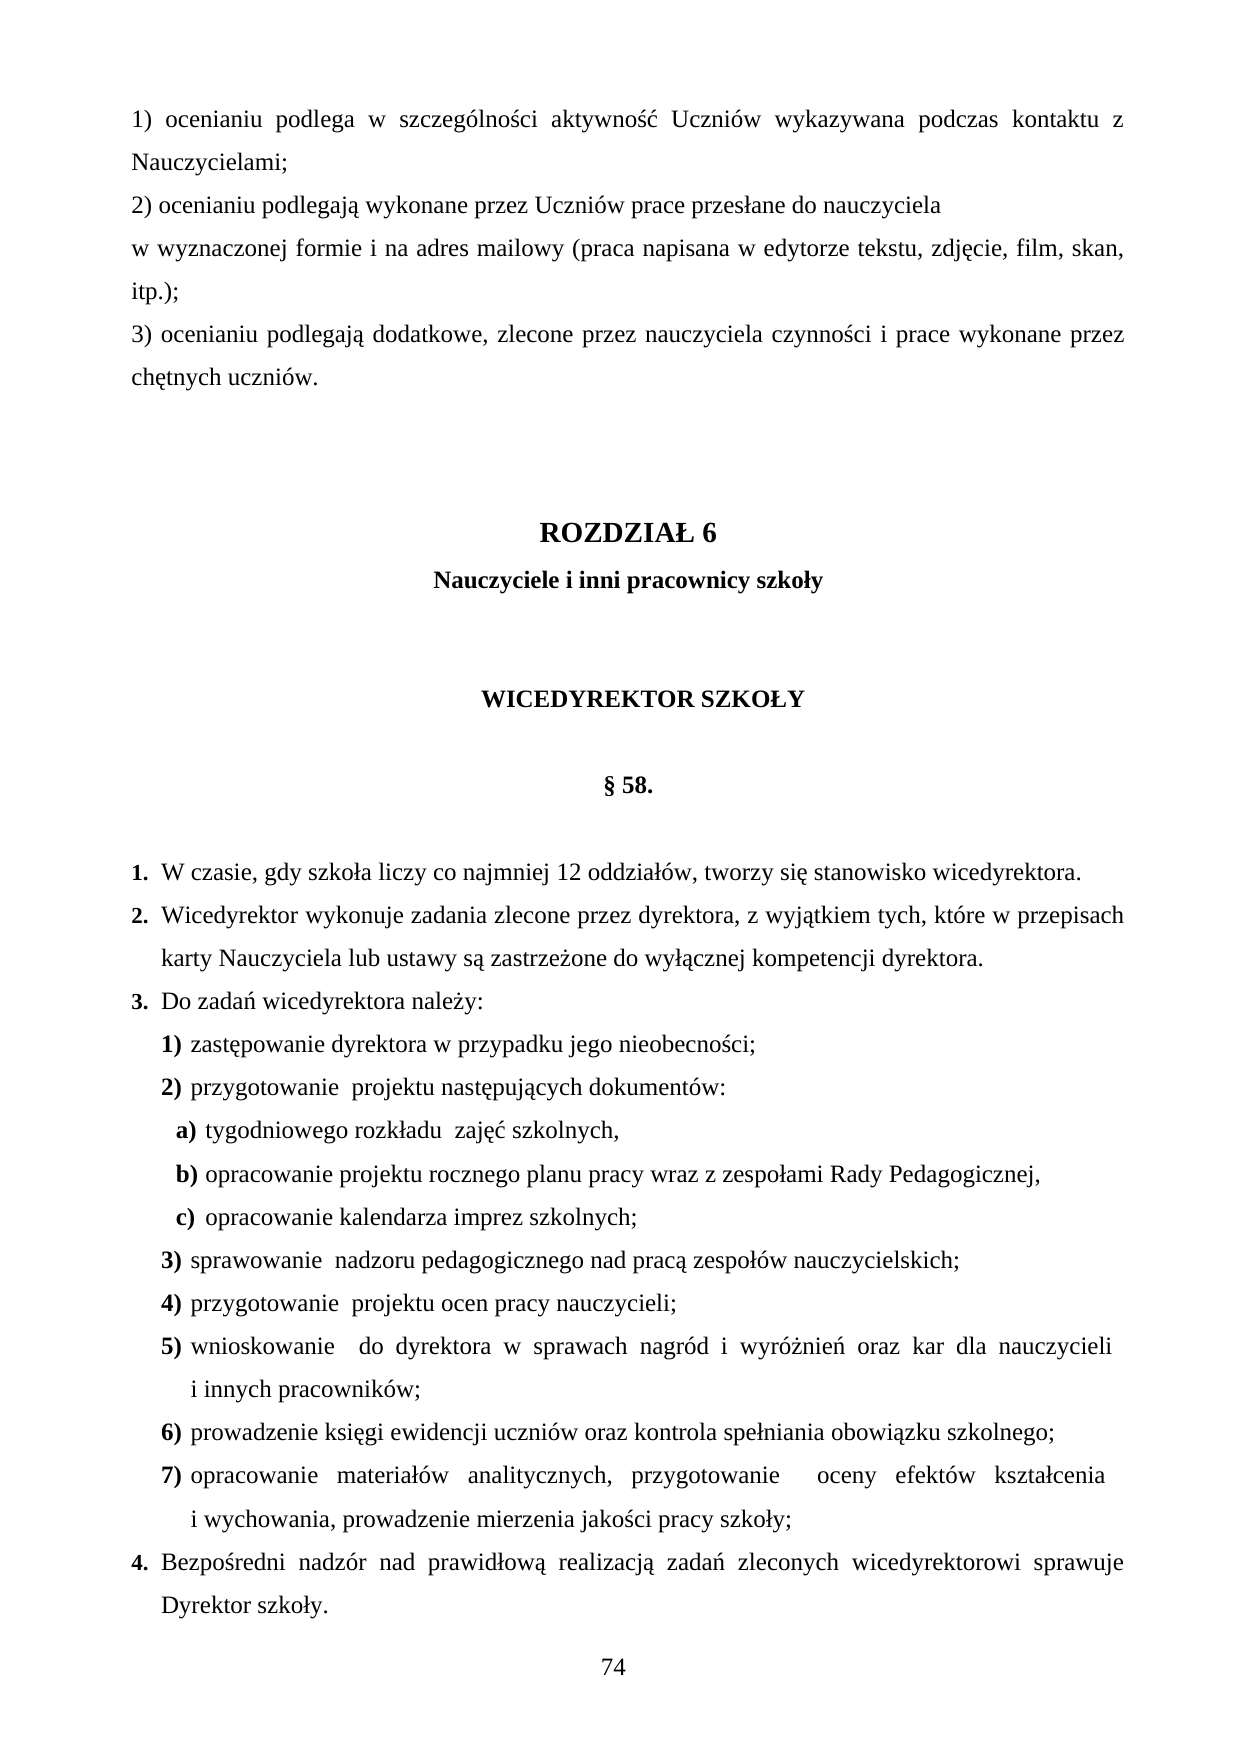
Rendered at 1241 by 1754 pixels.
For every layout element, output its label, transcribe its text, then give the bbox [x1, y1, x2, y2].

text 3) ocenianiu podlegają dodatkowe, zlecone przez nauczyciela czynności i prace wykonane przez chętnych uczniów. [131, 319, 1125, 391]
list przygotowanie projektu ocen pracy nauczycieli; [161, 1288, 1125, 1317]
text § 58. [131, 771, 1125, 799]
list tygodniowego rozkładu zajęć szkolnych, [176, 1116, 1125, 1144]
list opracowanie kalendarza imprez szkolnych; [176, 1202, 1125, 1231]
list przygotowanie projektu następujących dokumentów: [161, 1072, 1125, 1101]
text 1) ocenianiu podlega w szczególności aktywność Uczniów wykazywana podczas kontaktu z Nauczycielami; [131, 104, 1125, 176]
text Nauczyciele i inni pracownicy szkoły [131, 565, 1125, 594]
text w wyznaczonej formie i na adres mailowy (praca napisana w edytorze tekstu, zdjęcie, film, skan, itp.); [131, 233, 1125, 305]
text WICEDYREKTOR SZKOŁY [161, 684, 1125, 713]
list W czasie, gdy szkoła liczy co najmniej 12 oddziałów, tworzy się stanowisko wicedyrektora. [131, 857, 1125, 886]
list wnioskowanie do dyrektora w sprawach nagród i wyróżnień oraz kar dla nauczycieli i innych pracowników; [161, 1331, 1125, 1403]
list prowadzenie księgi ewidencji uczniów oraz kontrola spełniania obowiązku szkolnego; [161, 1417, 1125, 1446]
list opracowanie projektu rocznego planu pracy wraz z zespołami Rady Pedagogicznej, [176, 1159, 1125, 1187]
list zastępowanie dyrektora w przypadku jego nieobecności; [161, 1029, 1125, 1058]
list sprawowanie nadzoru pedagogicznego nad pracą zespołów nauczycielskich; [161, 1245, 1125, 1274]
text ROZDZIAŁ 6 [131, 515, 1125, 548]
list opracowanie materiałów analitycznych, przygotowanie oceny efektów kształcenia i wychowania, prowadzenie mierzenia jakości pracy szkoły; [161, 1461, 1125, 1532]
list Wicedyrektor wykonuje zadania zlecone przez dyrektora, z wyjątkiem tych, które w przepisach karty Nauczyciela lub ustawy są zastrzeżone do wyłącznej kompetencji dyrektora. [131, 900, 1125, 972]
list Bezpośredni nadzór nad prawidłową realizacją zadań zleconych wicedyrektorowi sprawuje Dyrektor szkoły. [131, 1547, 1125, 1619]
list Do zadań wicedyrektora należy: [131, 986, 1125, 1015]
text 2) ocenianiu podlegają wykonane przez Uczniów prace przesłane do nauczyciela [131, 190, 1125, 219]
